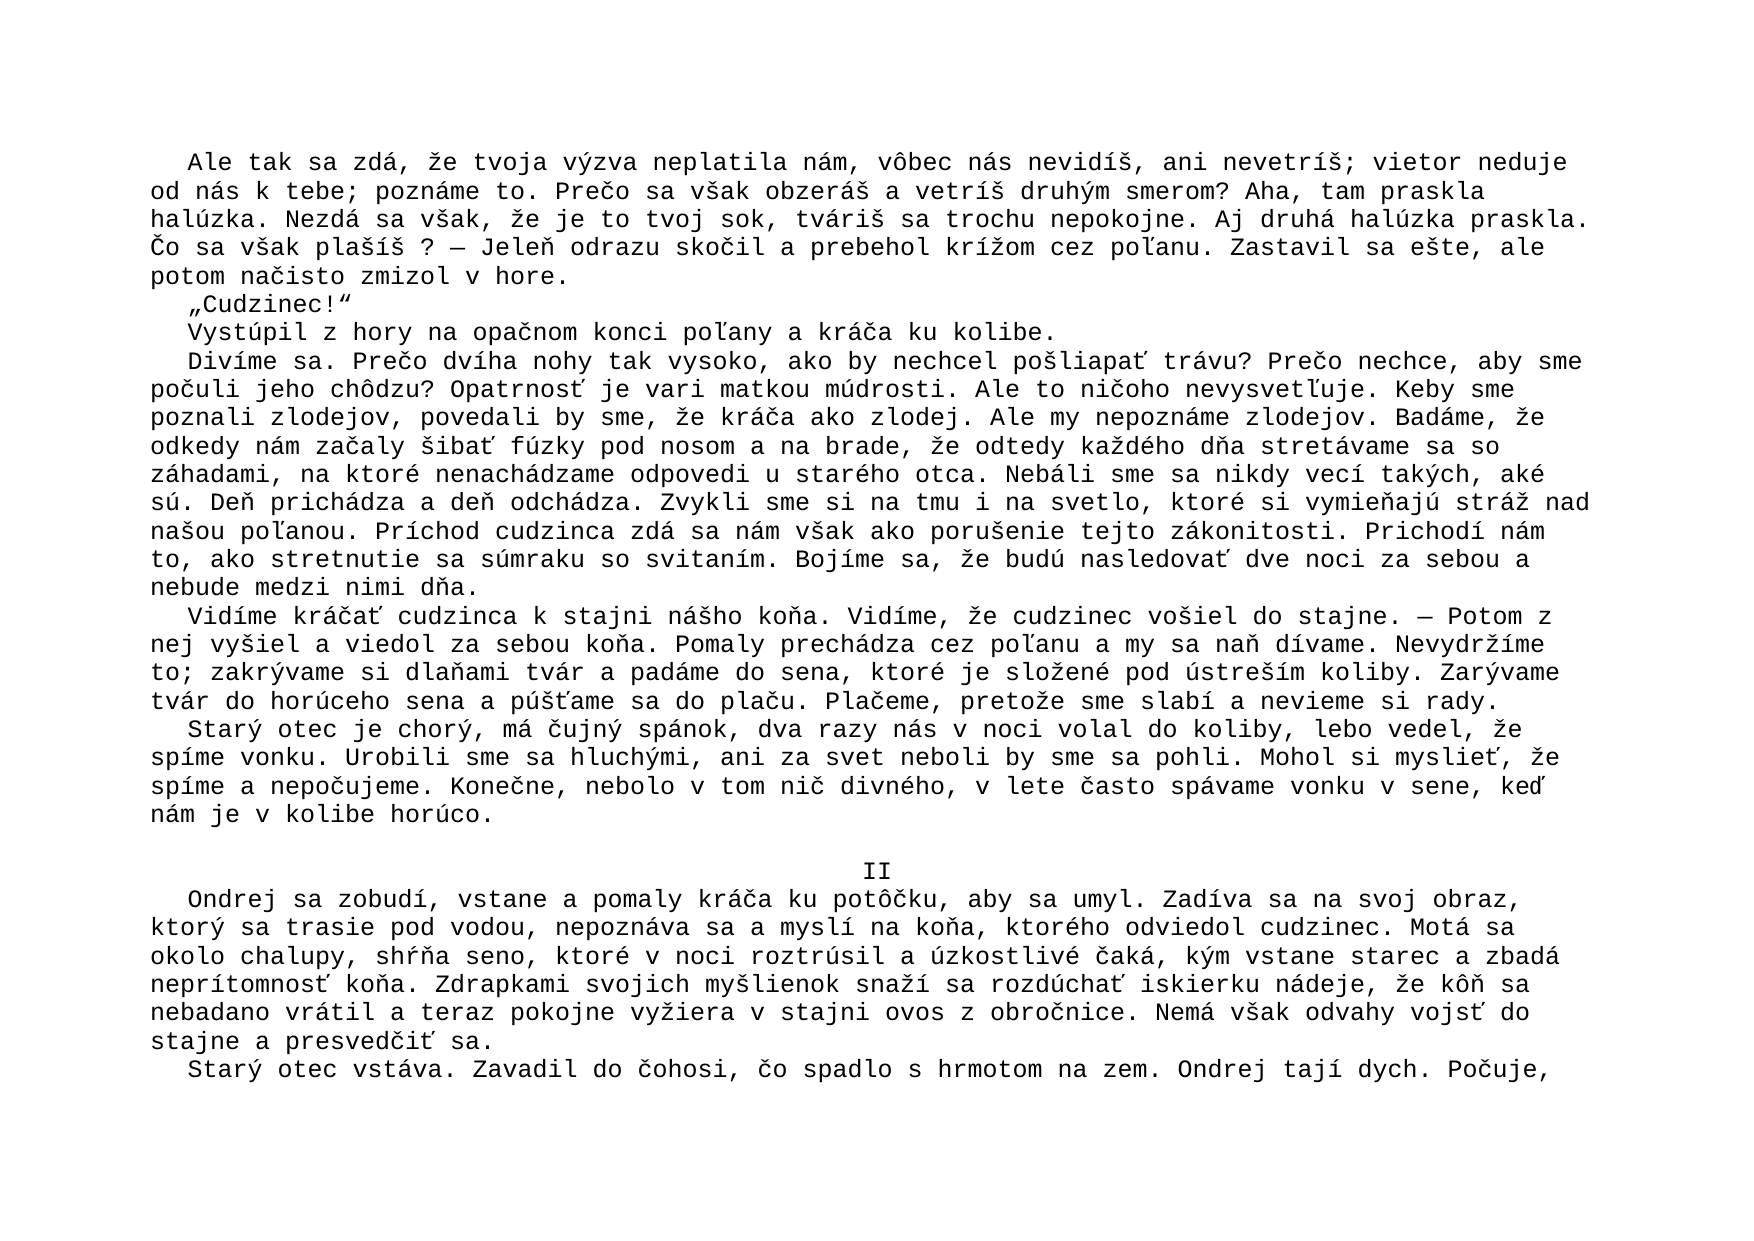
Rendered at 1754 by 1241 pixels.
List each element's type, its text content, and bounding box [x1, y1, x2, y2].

text „Cudzinec!“ [150, 292, 1603, 320]
text Divíme sa. Prečo dvíha nohy tak vysoko, ako by nechcel pošliapať trávu? Prečo nechce, aby sme počuli jeho chôdzu? Opatrnosť je vari matkou múdrosti. Ale to ničoho nevysvetľuje. Keby sme poznali zlodejov, povedali by sme, že kráča ako zlodej. Ale my nepoznáme zlodejov. Badáme, že odkedy nám začaly šibať fúzky pod nosom a na brade, že odtedy každého dňa stretávame sa so záhadami, na ktoré nenachádzame odpovedi u starého otca. Nebáli sme sa nikdy vecí takých, aké sú. Deň prichádza a deň odchádza. Zvykli sme si na tmu i na svetlo, ktoré si vymieňajú stráž nad našou poľanou. Príchod cudzinca zdá sa nám však ako porušenie tejto zákonitosti. Prichodí nám to, ako stretnutie sa súmraku so svitaním. Bojíme sa, že budú nasledovať dve noci za sebou a nebude medzi nimi dňa. [150, 348, 1603, 603]
text Starý otec je chorý, má čujný spánok, dva razy nás v noci volal do koliby, lebo vedel, že spíme vonku. Urobili sme sa hluchými, ani za svet neboli by sme sa pohli. Mohol si myslieť, že spíme a nepočujeme. Konečne, nebolo v tom nič divného, v lete často spávame vonku v sene, keď nám je v kolibe horúco. [150, 717, 1603, 830]
text Vidíme kráčať cudzinca k stajni nášho koňa. Vidíme, že cudzinec vošiel do stajne. — Potom z nej vyšiel a viedol za sebou koňa. Pomaly prechádza cez poľanu a my sa naň dívame. Nevydržíme to; zakrývame si dlaňami tvár a padáme do sena, ktoré je složené pod ústreším koliby. Zarývame tvár do horúceho sena a púšťame sa do plaču. Plačeme, pretože sme slabí a nevieme si rady. [150, 603, 1603, 717]
text Vystúpil z hory na opačnom konci poľany a kráča ku kolibe. [150, 320, 1603, 348]
text Ale tak sa zdá, že tvoja výzva neplatila nám, vôbec nás nevidíš, ani nevetríš; vietor neduje od nás k tebe; poznáme to. Prečo sa však obzeráš a vetríš druhým smerom? Aha, tam praskla halúzka. Nezdá sa však, že je to tvoj sok, tváriš sa trochu nepokojne. Aj druhá halúzka praskla. Čo sa však plašíš ? — Jeleň odrazu skočil a prebehol krížom cez poľanu. Zastavil sa ešte, ale potom načisto zmizol v hore. [150, 150, 1603, 292]
text Starý otec vstáva. Zavadil do čohosi, čo spadlo s hrmotom na zem. Ondrej tají dych. Počuje, [150, 1057, 1603, 1085]
text II [150, 858, 1603, 887]
text Ondrej sa zobudí, vstane a pomaly kráča ku potôčku, aby sa umyl. Zadíva sa na svoj obraz, ktorý sa trasie pod vodou, nepoznáva sa a myslí na koňa, ktorého odviedol cudzinec. Motá sa okolo chalupy, shŕňa seno, ktoré v noci roztrúsil a úzkostlivé čaká, kým vstane starec a zbadá neprítomnosť koňa. Zdrapkami svojich myšlienok snaží sa rozdúchať iskierku nádeje, že kôň sa nebadano vrátil a teraz pokojne vyžiera v stajni ovos z obročnice. Nemá však odvahy vojsť do stajne a presvedčiť sa. [150, 887, 1603, 1057]
